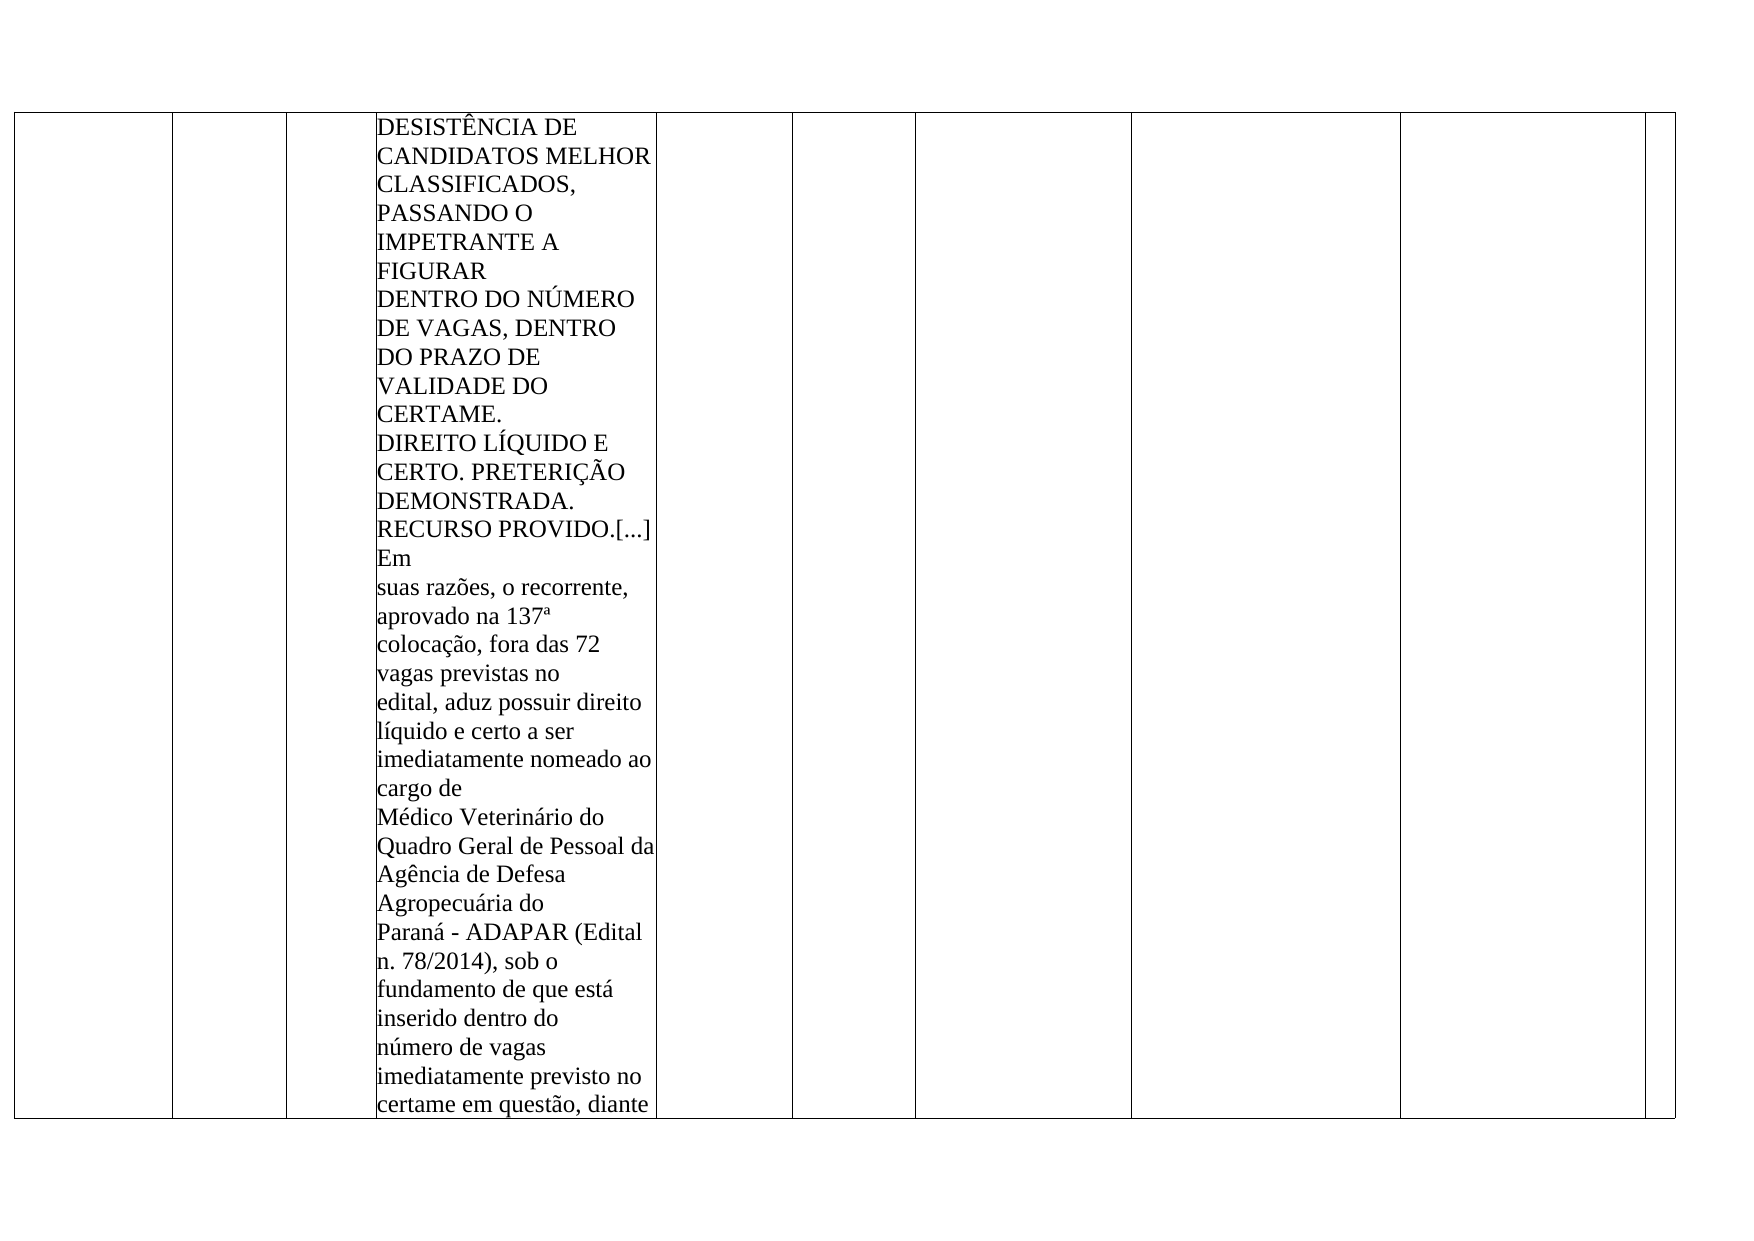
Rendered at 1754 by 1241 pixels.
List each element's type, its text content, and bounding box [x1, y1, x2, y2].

table_cell [1646, 113, 1675, 1118]
table_cell [1132, 113, 1400, 1118]
table_cell [793, 113, 915, 1118]
table_cell DESISTÊNCIA DE CANDIDATOS MELHOR CLASSIFICADOS, PASSANDO O IMPETRANTE A FIGURAR DENTRO DO NÚMERO DE VAGAS, DENTRO DO PRAZO DE VALIDADE DO CERTAME. DIREITO LÍQUIDO E CERTO. PRETERIÇÃO DEMONSTRADA. RECURSO PROVIDO.[...] Em suas razões, o recorrente, aprovado na 137ª colocação, fora das 72 vagas previstas no edital, aduz possuir direito líquido e certo a ser imediatamente nomeado ao cargo de Médico Veterinário do Quadro Geral de Pessoal da Agência de Defesa Agropecuária do Paraná - ADAPAR (Edital n. 78/2014), sob o fundamento de que está inserido dentro do número de vagas imediatamente previsto no certame em questão, diante [377, 113, 656, 1118]
table_cell [1401, 113, 1645, 1118]
table_cell [287, 113, 376, 1118]
table_cell [15, 113, 172, 1118]
table_cell [916, 113, 1131, 1118]
table_cell [657, 113, 792, 1118]
table_cell [173, 113, 286, 1118]
table_cell [1676, 112, 1745, 1118]
